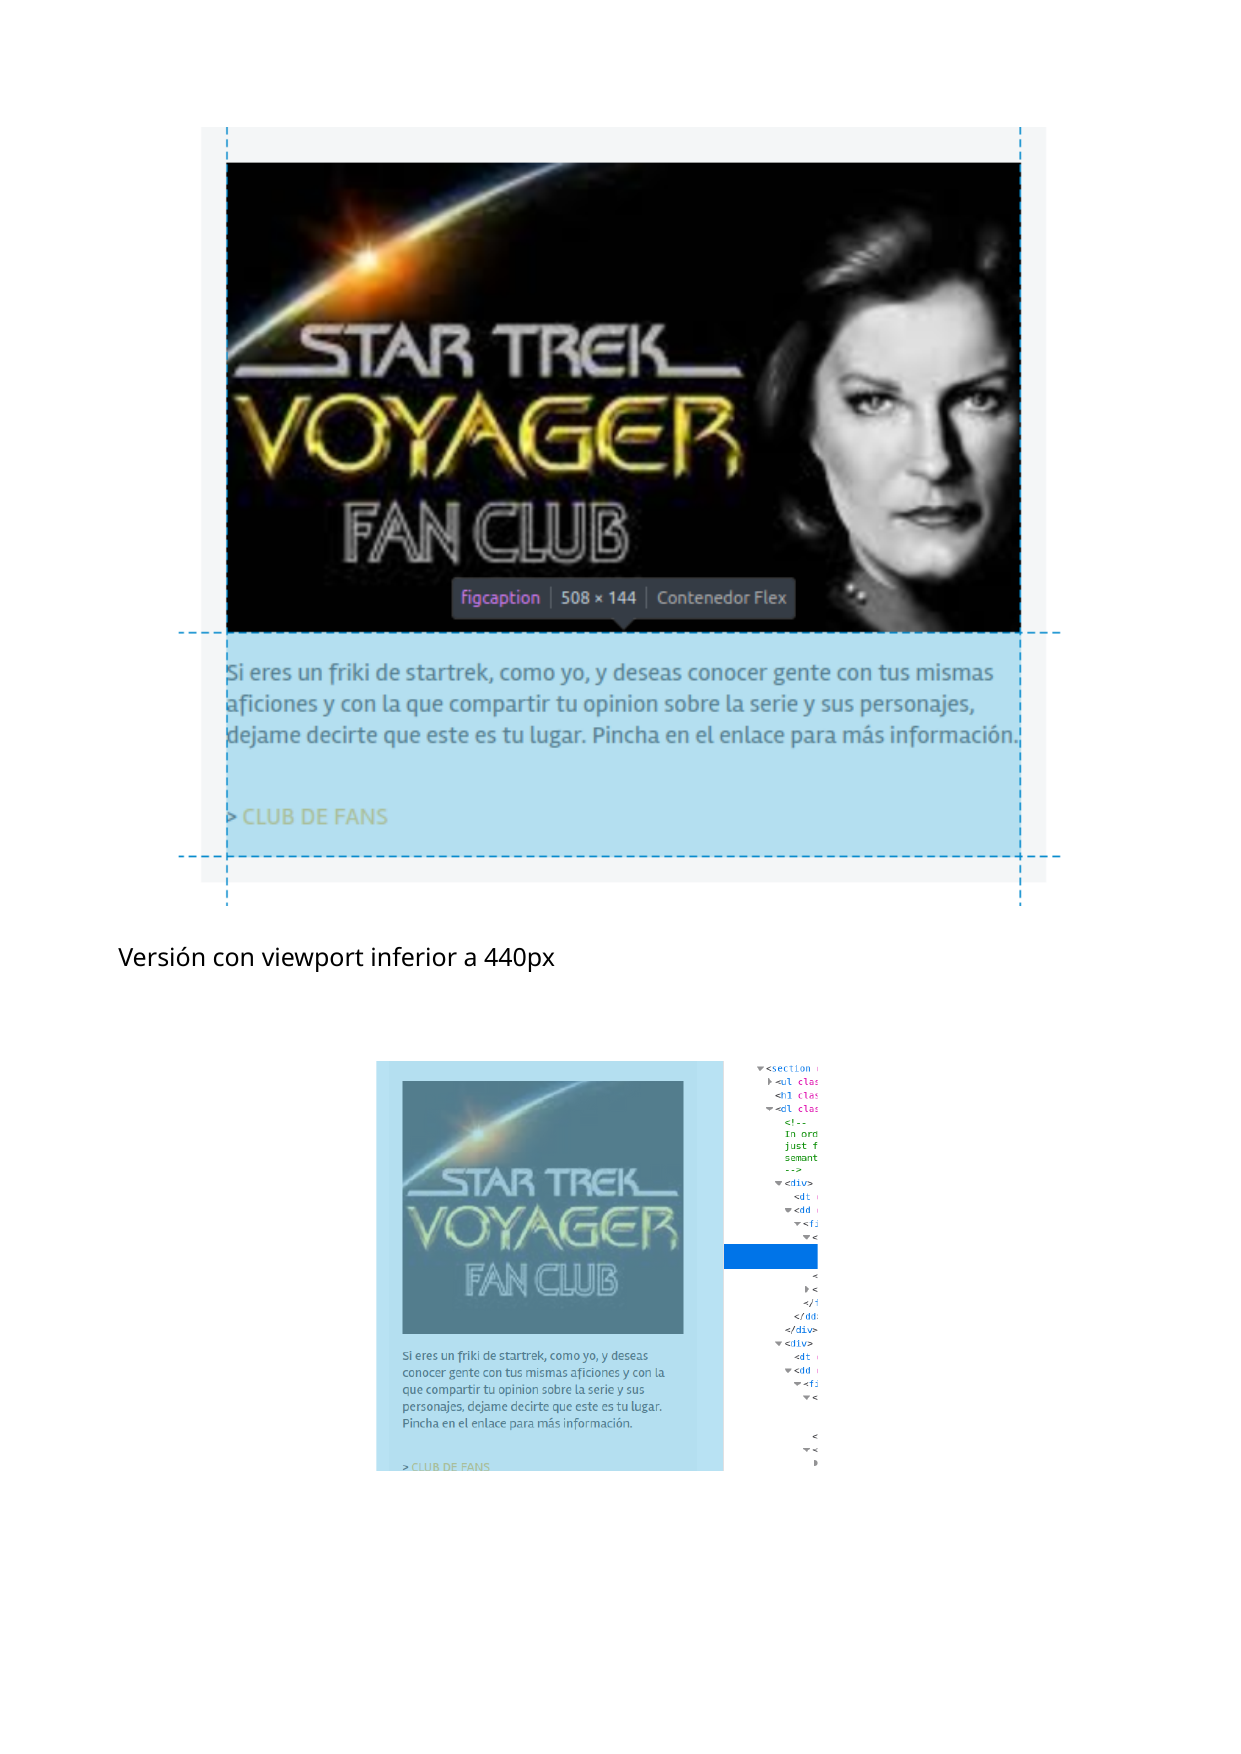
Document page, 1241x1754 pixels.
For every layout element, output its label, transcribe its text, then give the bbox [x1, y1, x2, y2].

picture [376, 1061, 818, 1471]
picture [178, 127, 1062, 906]
text Versión con viewport inferior a 440px [118, 939, 1122, 973]
